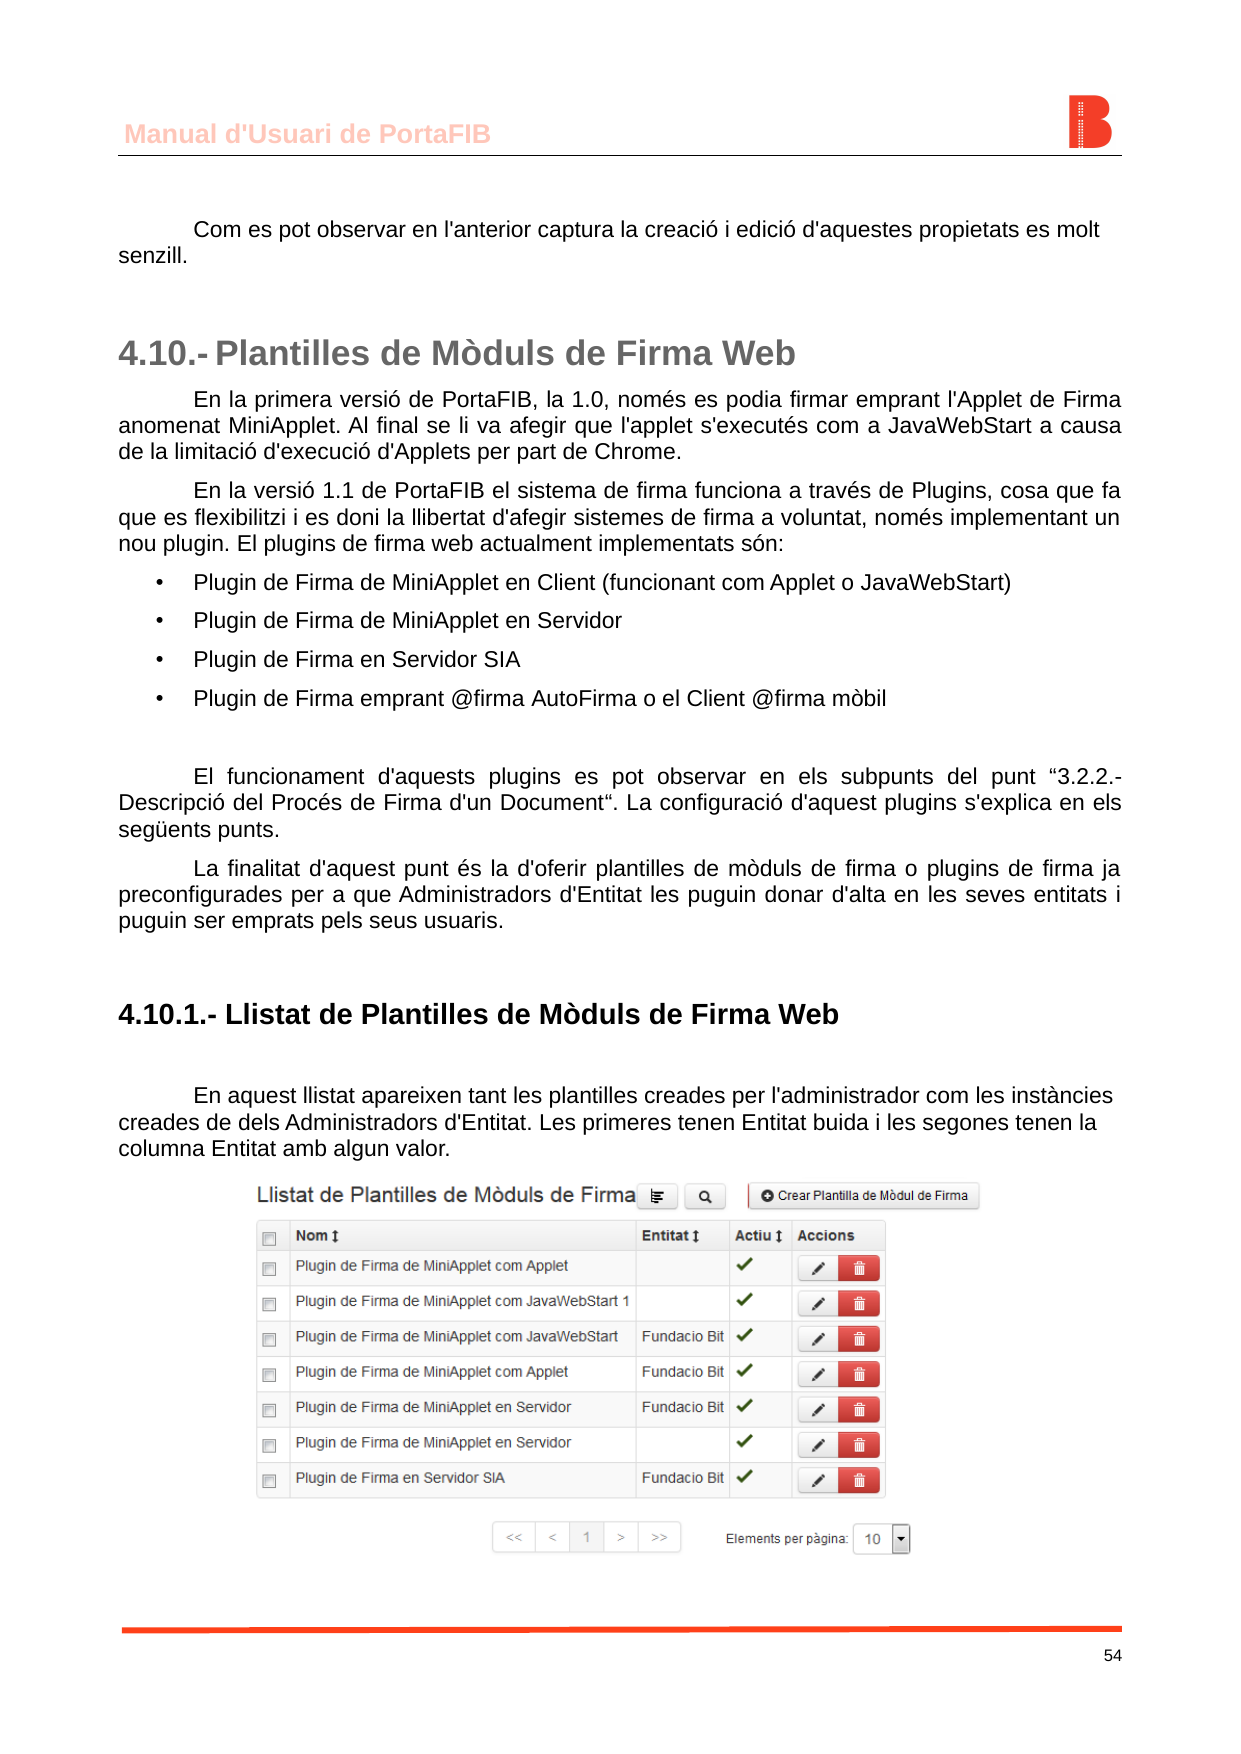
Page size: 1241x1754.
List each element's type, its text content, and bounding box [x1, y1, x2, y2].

text En aquest llistat apareixen tant les plantilles creades per l'administrador com les instàncies creades de dels Administradors d'Entitat. Les primeres tenen Entitat buida i les segones tenen la columna Entitat amb algun valor. [118, 1082, 1122, 1161]
text En la versió 1.1 de PortaFIB el sistema de firma funciona a través de Plugins, cosa que fa que es flexibilitzi i es doni la llibertat d'afegir sistemes de firma a voluntat, només implementant un nou plugin. El plugins de firma web actualment implementats són: [118, 477, 1122, 556]
list Plugin de Firma de MiniApplet en Client (funcionant com Applet o JavaWebStart) [156, 569, 1122, 595]
text En la primera versió de PortaFIB, la 1.0, només es podia firmar emprant l'Applet de Firma anomenat MiniApplet. Al final se li va afegir que l'applet s'executés com a JavaWebStart a causa de la limitació d'execució d'Applets per part de Chrome. [118, 386, 1122, 464]
list Plugin de Firma de MiniApplet en Servidor [156, 607, 1122, 634]
text El funcionament d'aquests plugins es pot observar en els subpunts del punt “3.2.2.-Descripció del Procés de Firma d'un Document“. La configuració d'aquest plugins s'explica en els següents punts. [118, 763, 1122, 842]
list Plugin de Firma emprant @firma AutoFirma o el Client @firma mòbil [156, 685, 1122, 712]
picture [249, 1173, 991, 1565]
subtitle Llistat de Plantilles de Mòduls de Firma Web [118, 997, 1122, 1031]
text La finalitat d'aquest punt és la d'oferir plantilles de mòduls de firma o plugins de firma ja preconfigurades per a que Administradors d'Entitat les puguin donar d'alta en les seves entitats i puguin ser emprats pels seus usuaris. [118, 854, 1122, 933]
list Plugin de Firma en Servidor SIA [156, 646, 1122, 673]
picture [1063, 94, 1117, 150]
text Com es pot observar en l'anterior captura la creació i edició d'aquestes propietats es molt senzill. [118, 216, 1122, 268]
subtitle Plantilles de Mòduls de Firma Web [118, 332, 1122, 373]
